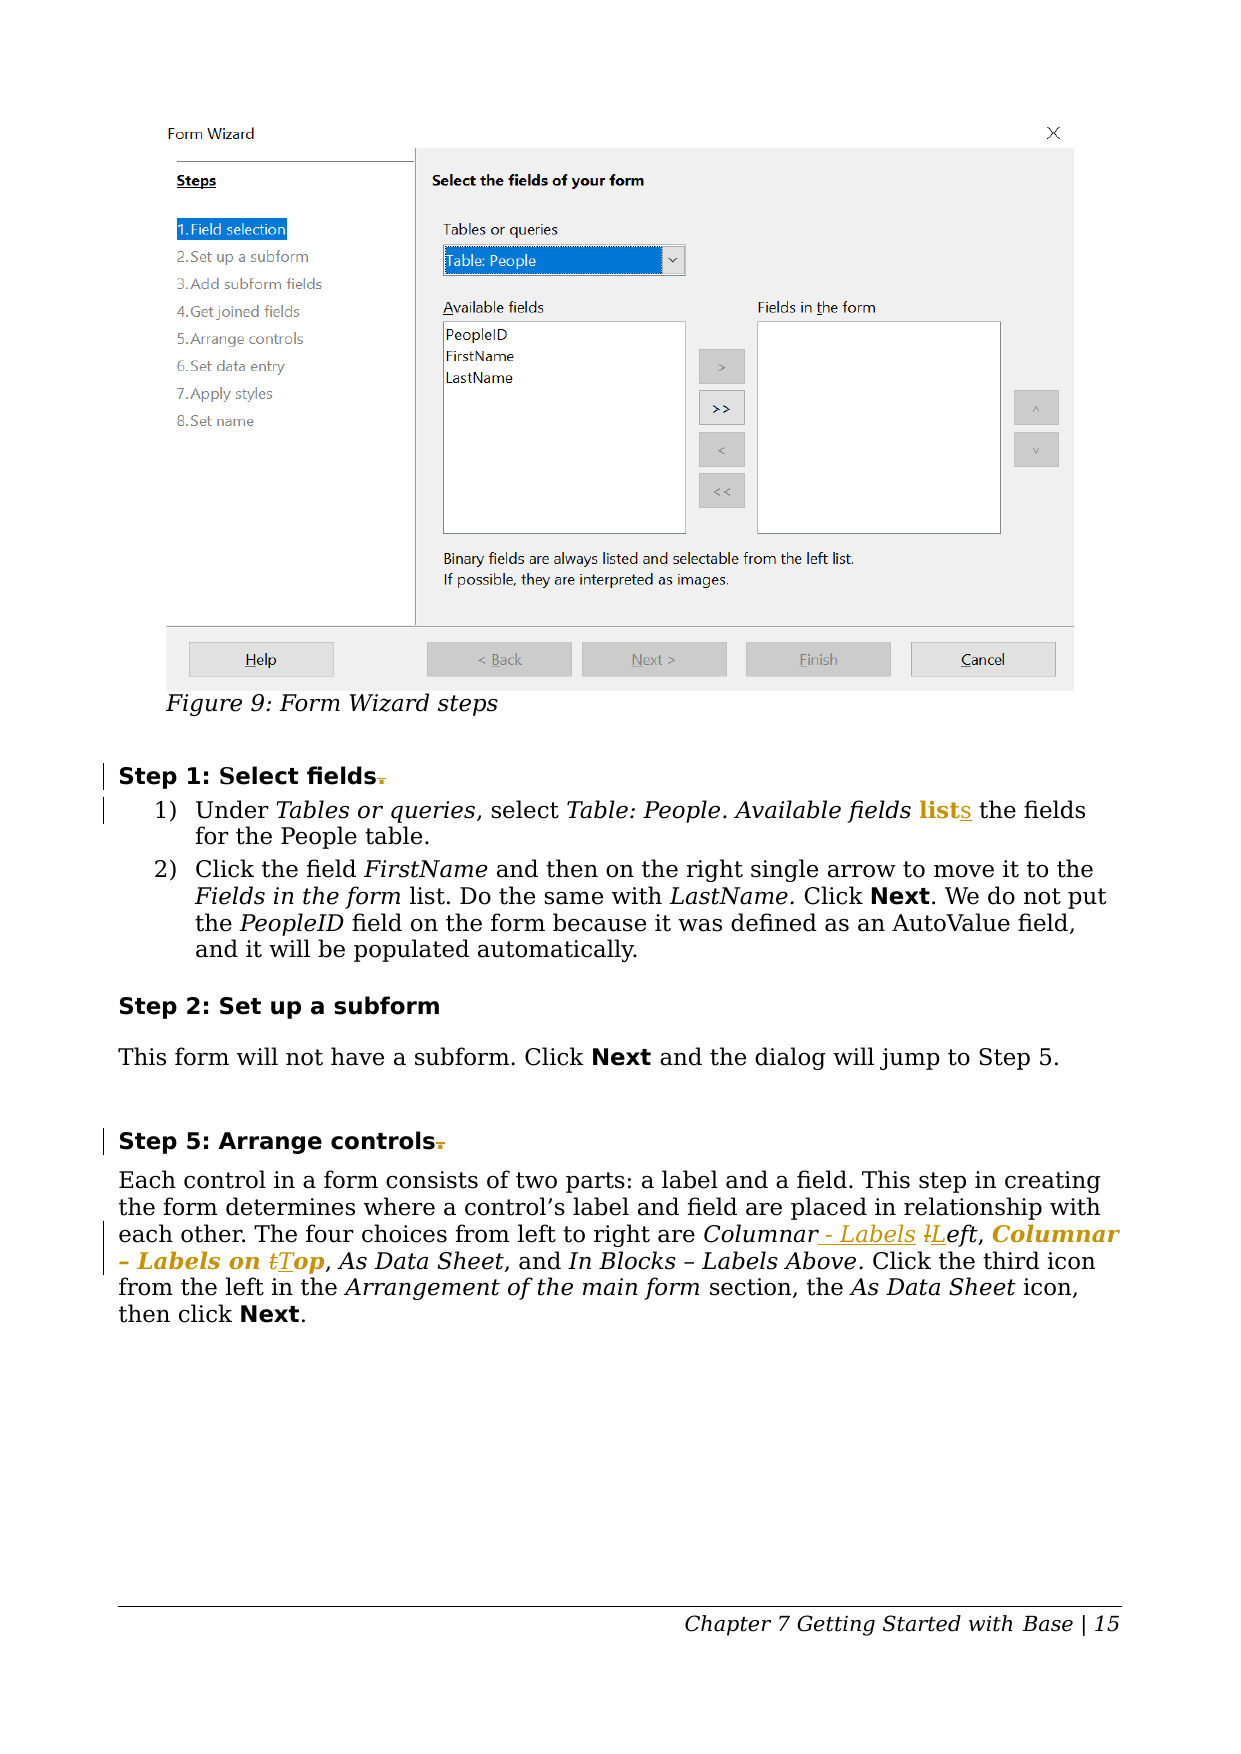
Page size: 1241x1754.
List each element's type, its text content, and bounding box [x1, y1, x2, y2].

text Step 5: Arrange controls [118, 1128, 1122, 1155]
text Figure 9: Form Wizard steps [166, 691, 1074, 717]
text This form will not have a subform. Click Next and the dialog will jump to Step 5. [118, 1044, 1122, 1071]
text Step 2: Set up a subform [118, 993, 1122, 1020]
list Step 1: Select fields [118, 763, 1122, 790]
list Under Tables or queries, select Table: People. Available fields lists the fields for the People table. [177, 797, 1122, 850]
text Each control in a form consists of two parts: a label and a field. This step in creating the form determines where a control’s label and field are placed in relationship with each other. The four choices from left to right are Columnar - Labels Left, Columnar – Labels on Top, As Data Sheet, and In Blocks – Labels Above. Click the third icon from the left in the Arrangement of the main form section, the As Data Sheet icon, then click Next. [118, 1167, 1122, 1328]
picture [166, 118, 1074, 691]
list Click the field FirstName and then on the right single arrow to move it to the Fields in the form list. Do the same with LastName. Click Next. We do not put the PeopleID field on the form because it was defined as an AutoValue field, and it will be populated automatically. [177, 856, 1122, 963]
